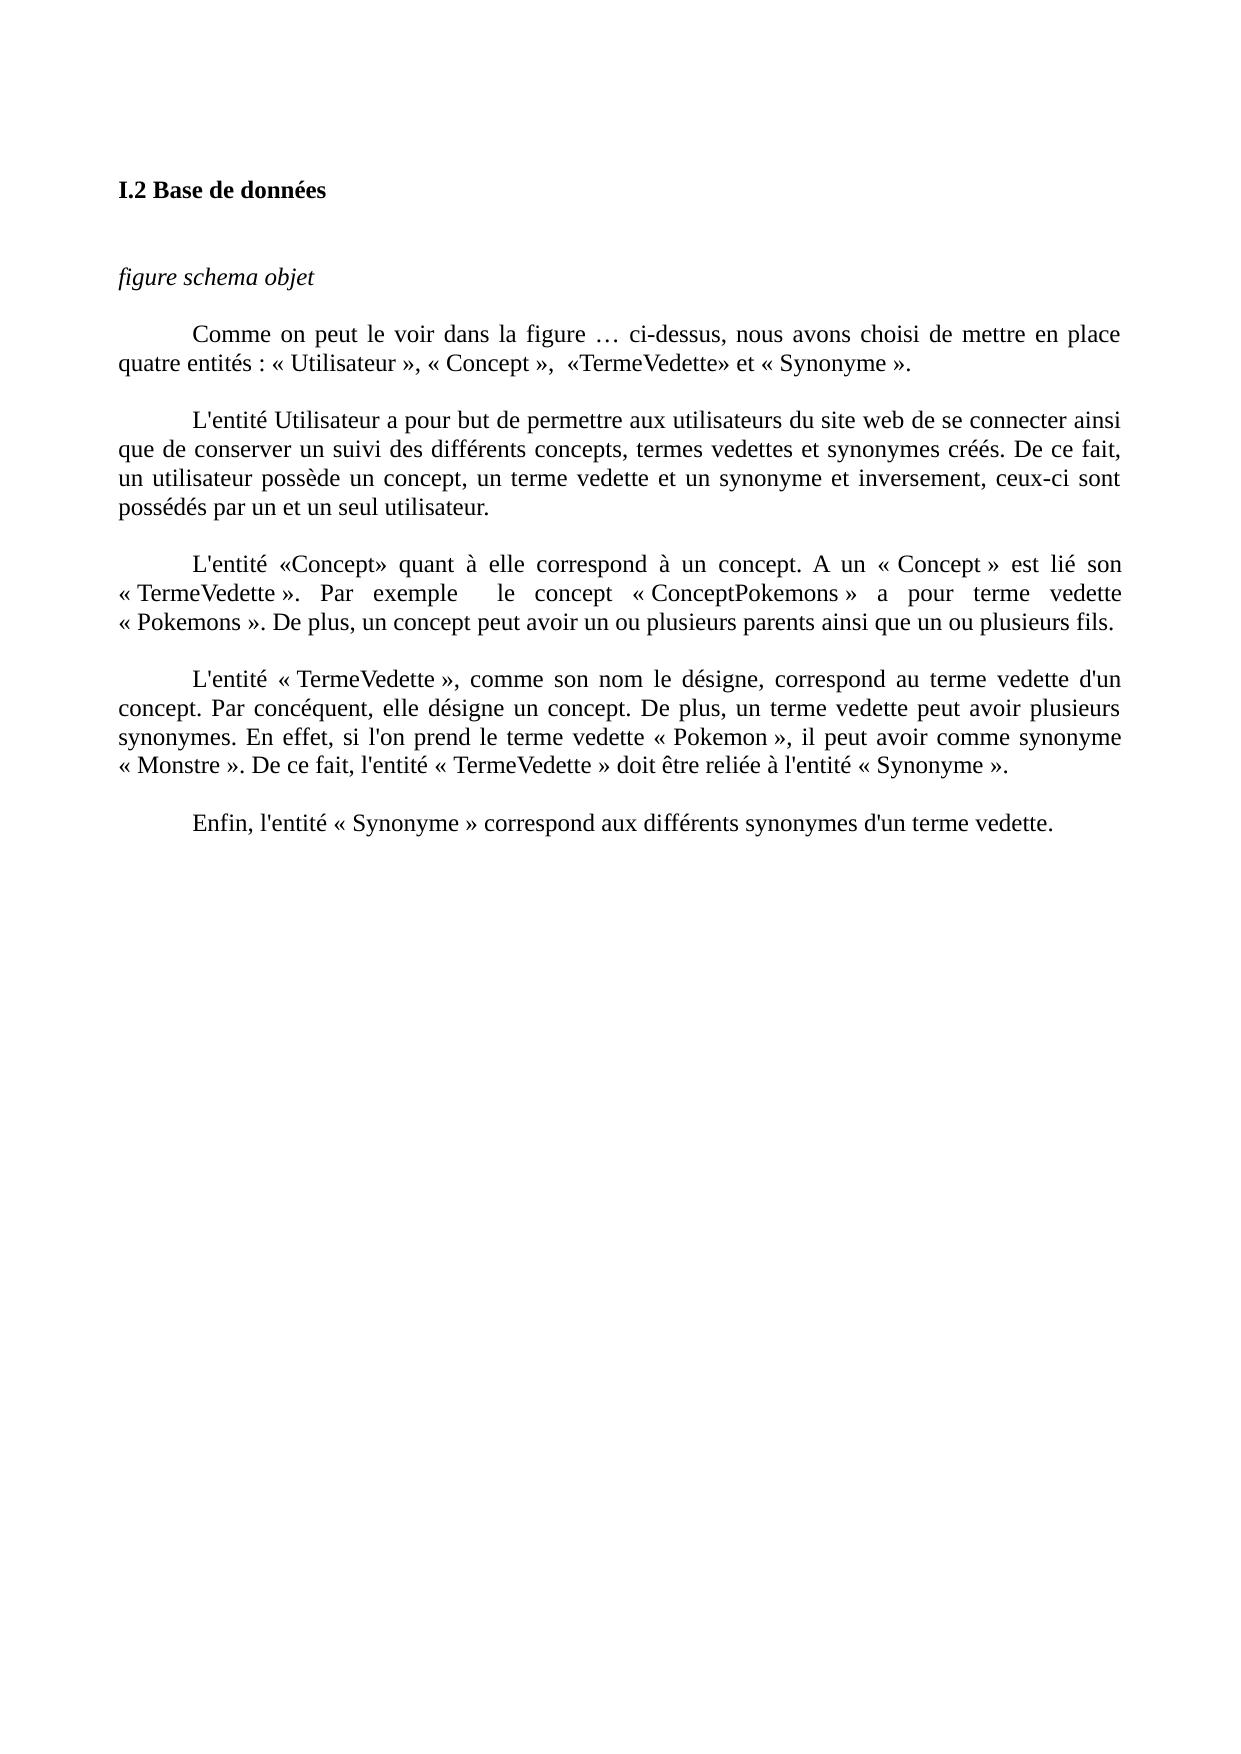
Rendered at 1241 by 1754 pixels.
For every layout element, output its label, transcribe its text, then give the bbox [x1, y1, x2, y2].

text I.2 Base de données [118, 176, 1122, 204]
text L'entité Utilisateur a pour but de permettre aux utilisateurs du site web de se connecter ainsi que de conserver un suivi des différents concepts, termes vedettes et synonymes créés. De ce fait, un utilisateur possède un concept, un terme vedette et un synonyme et inversement, ceux-ci sont possédés par un et un seul utilisateur. [118, 406, 1122, 521]
text Enfin, l'entité « Synonyme » correspond aux différents synonymes d'un terme vedette. [118, 808, 1122, 837]
text L'entité «Concept» quant à elle correspond à un concept. A un « Concept » est lié son « TermeVedette ». Par exemple le concept « ConceptPokemons » a pour terme vedette « Pokemons ». De plus, un concept peut avoir un ou plusieurs parents ainsi que un ou plusieurs fils. [118, 549, 1122, 636]
text figure schema objet [118, 262, 1122, 291]
text L'entité « TermeVedette », comme son nom le désigne, correspond au terme vedette d'un concept. Par concéquent, elle désigne un concept. De plus, un terme vedette peut avoir plusieurs synonymes. En effet, si l'on prend le terme vedette « Pokemon », il peut avoir comme synonyme « Monstre ». De ce fait, l'entité « TermeVedette » doit être reliée à l'entité « Synonyme ». [118, 664, 1122, 779]
text Comme on peut le voir dans la figure … ci-dessus, nous avons choisi de mettre en place quatre entités : « Utilisateur », « Concept », «TermeVedette» et « Synonyme ». [118, 319, 1122, 377]
